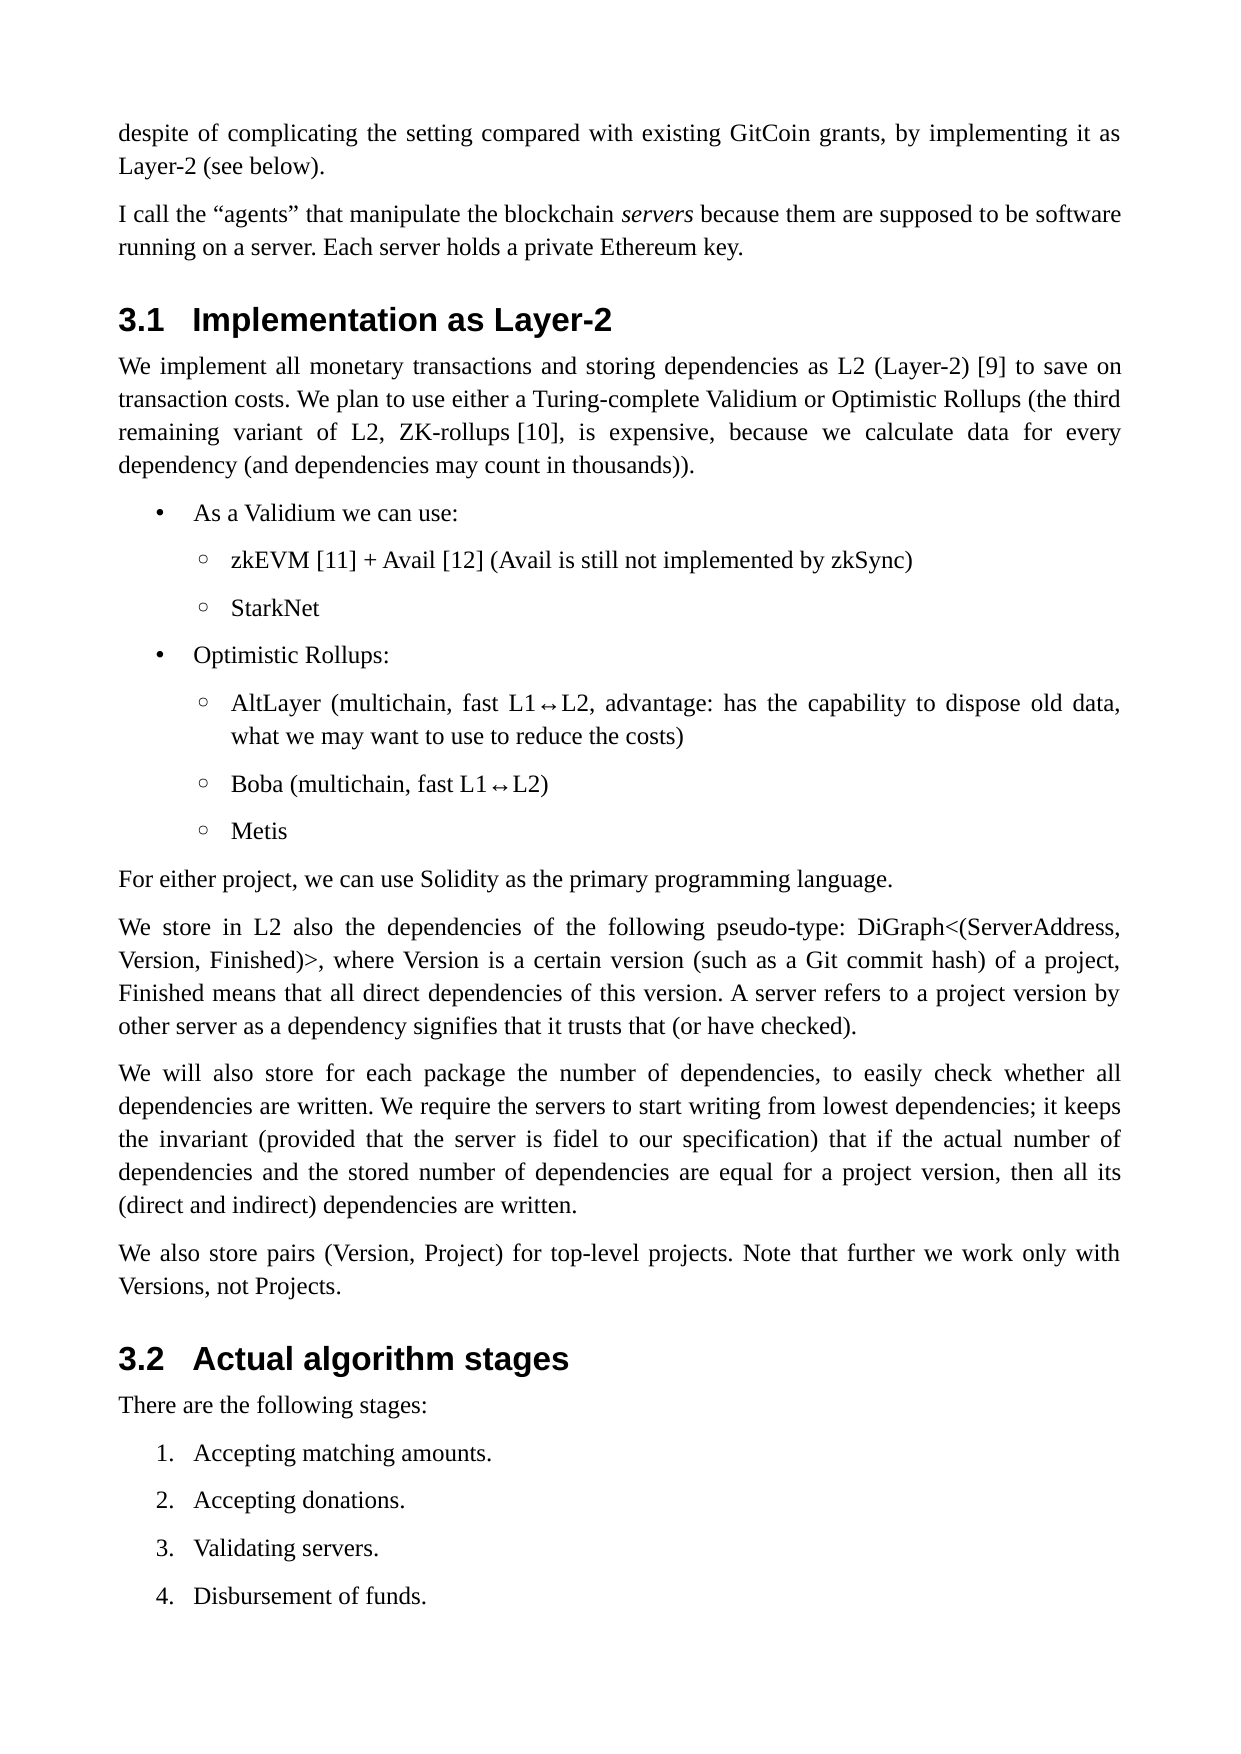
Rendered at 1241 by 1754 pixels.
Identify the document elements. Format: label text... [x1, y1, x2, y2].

subtitle Actual algorithm stages [118, 1339, 1122, 1378]
text We store in L2 also the dependencies of the following pseudo-type: DiGraph<(ServerAddress, Version, Finished)>, where Version is a certain version (such as a Git commit hash) of a project, Finished means that all direct dependencies of this version. A server refers to a project version by other server as a dependency signifies that it trusts that (or have checked). [118, 912, 1122, 1039]
list StarkNet [193, 593, 1122, 622]
text I call the “agents” that manipulate the blockchain servers because them are supposed to be software running on a server. Each server holds a private Ethereum key. [118, 199, 1122, 261]
text despite of complicating the setting compared with existing GitCoin grants, by implementing it as Layer-2 (see below). [118, 118, 1122, 180]
list Disbursement of funds. [156, 1581, 1122, 1609]
text We also store pairs (Version, Project) for top-level projects. Note that further we work only with Versions, not Projects. [118, 1238, 1122, 1300]
list As a Validium we can use: [156, 498, 1122, 527]
list Optimistic Rollups: [156, 641, 1122, 669]
list zkEVM [11] + Avail [12] (Avail is still not implemented by zkSync) [193, 545, 1122, 574]
list Validating servers. [156, 1533, 1122, 1562]
text We implement all monetary transactions and storing dependencies as L2 (Layer-2) [9] to save on transaction costs. We plan to use either a Turing-complete Validium or Optimistic Rollups (the third remaining variant of L2, ZK-rollups [10], is expensive, because we calculate data for every dependency (and dependencies may count in thousands)). [118, 351, 1122, 479]
text For either project, we can use Solidity as the primary programming language. [118, 864, 1122, 893]
text We will also store for each package the number of dependencies, to easily check whether all dependencies are written. We require the servers to start writing from lowest dependencies; it keeps the invariant (provided that the server is fidel to our specification) that if the actual number of dependencies and the stored number of dependencies are equal for a project version, then all its (direct and indirect) dependencies are written. [118, 1058, 1122, 1219]
list Boba (multichain, fast L1↔L2) [193, 769, 1122, 798]
list Metis [193, 816, 1122, 845]
text There are the following stages: [118, 1390, 1122, 1419]
list Accepting donations. [156, 1486, 1122, 1514]
subtitle Implementation as Layer-2 [118, 300, 1122, 339]
list AltLayer (multichain, fast L1↔L2, advantage: has the capability to dispose old data, what we may want to use to reduce the costs) [193, 688, 1122, 750]
list Accepting matching amounts. [156, 1438, 1122, 1467]
